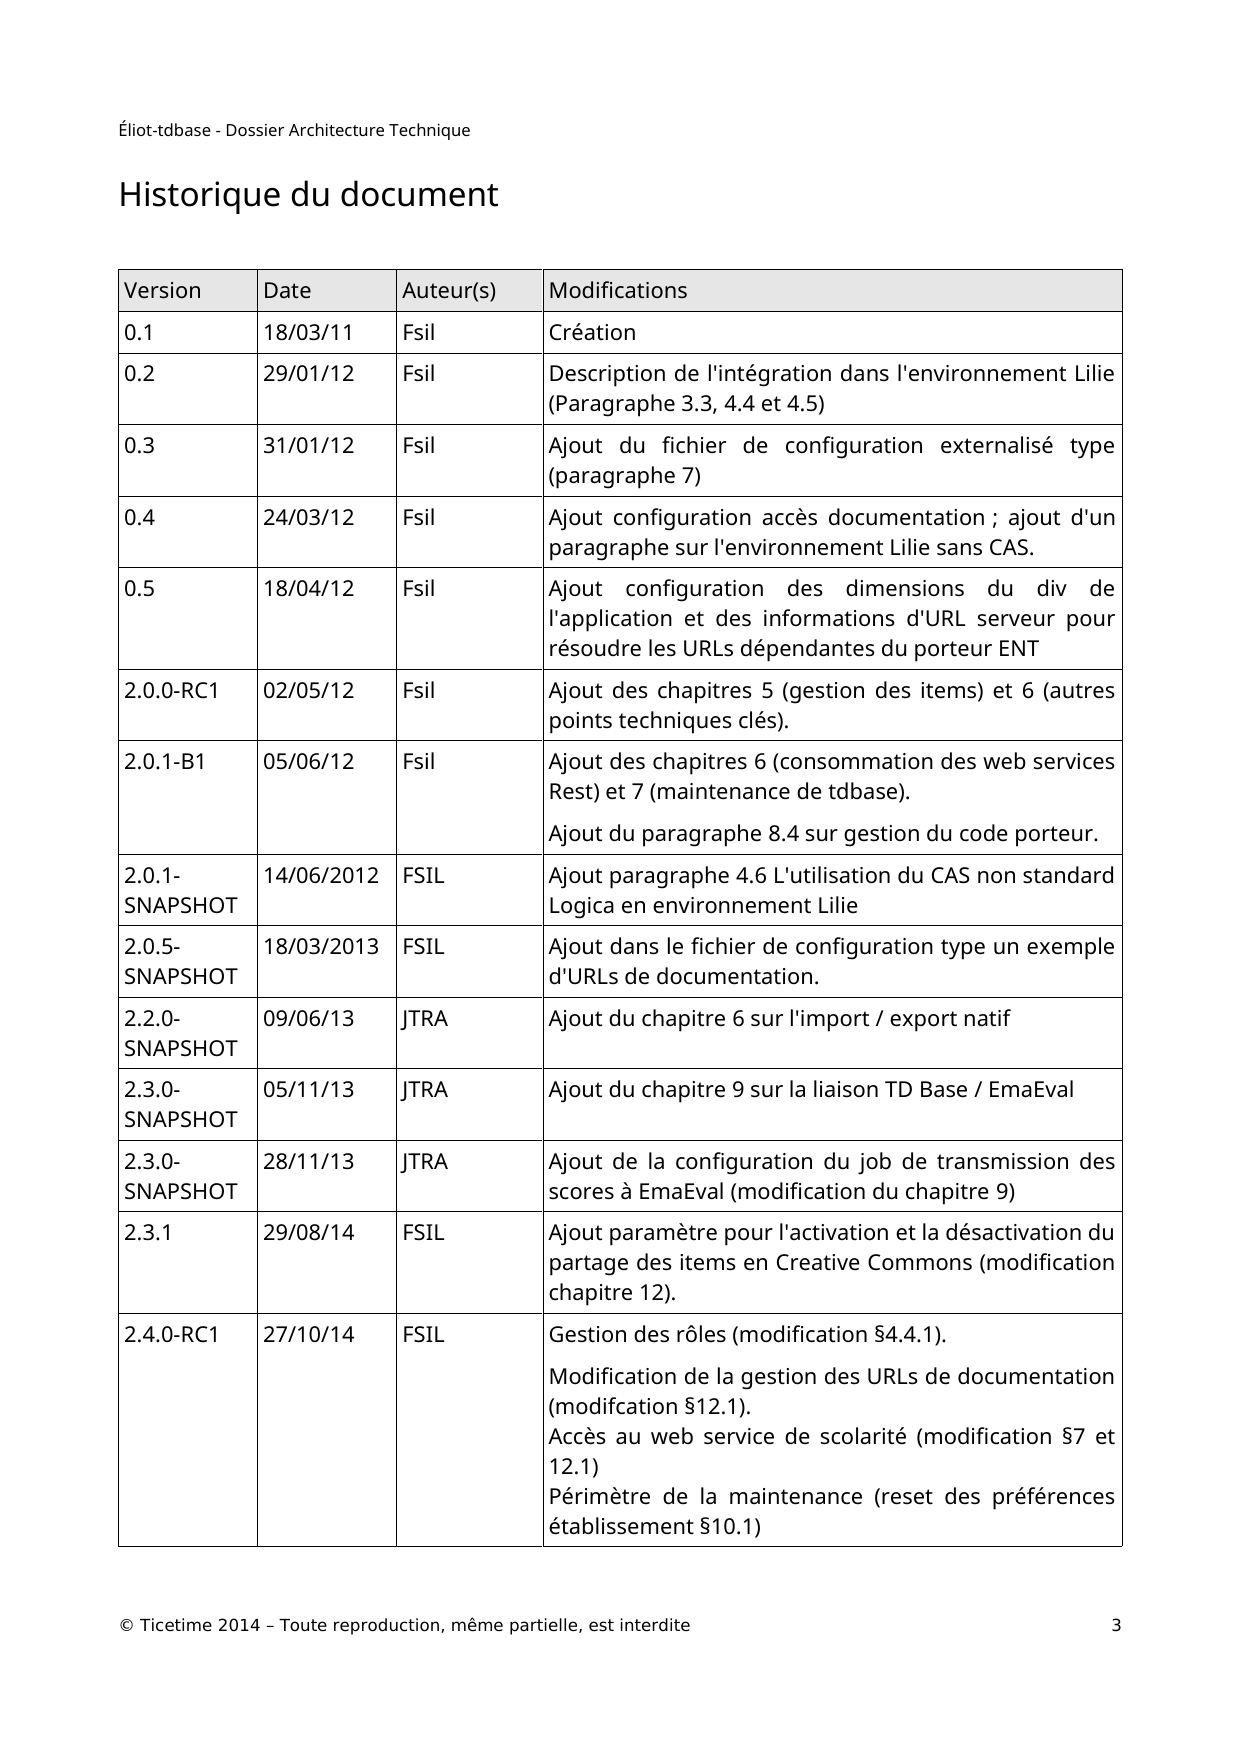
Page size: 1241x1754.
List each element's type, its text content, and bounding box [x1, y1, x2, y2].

table_cell Ajout configuration des dimensions du div de l'application et des informations d'URL serveur pour résoudre les URLs dépendantes du porteur ENT [544, 568, 1122, 669]
table_cell Création [544, 312, 1122, 353]
table_cell 18/04/12 [258, 568, 396, 669]
table_cell FSIL [397, 1212, 542, 1313]
table_cell 18/03/11 [258, 312, 396, 353]
table_cell Fsil [397, 497, 542, 567]
table_cell 31/01/12 [258, 425, 396, 496]
table_cell 0.3 [119, 425, 257, 496]
table_cell 0.2 [119, 354, 257, 424]
table_cell Fsil [397, 312, 542, 353]
table_cell JTRA [397, 1069, 542, 1140]
table_cell 29/01/12 [258, 354, 396, 424]
table_cell 27/10/14 [258, 1314, 396, 1546]
table_cell JTRA [397, 998, 542, 1068]
table_cell Fsil [397, 568, 542, 669]
table_cell Ajout paragraphe 4.6 L'utilisation du CAS non standard Logica en environnement Lilie [544, 855, 1122, 925]
table_cell Ajout du fichier de configuration externalisé type (paragraphe 7) [544, 425, 1122, 496]
table_cell 05/06/12 [258, 741, 396, 854]
table_cell Fsil [397, 425, 542, 496]
table_cell 06/09/13 [258, 998, 396, 1068]
table_cell Ajout du chapitre 6 sur l'import / export natif [544, 998, 1122, 1068]
table_cell Ajout dans le fichier de configuration type un exemple d'URLs de documentation. [544, 926, 1122, 997]
table_cell Description de l'intégration dans l'environnement Lilie (Paragraphe 3.3, 4.4 et 4.5) [544, 354, 1122, 424]
table_cell Fsil [397, 741, 542, 854]
table_cell 2.3.0-SNAPSHOT [119, 1141, 257, 1211]
table_cell 2.0.5-SNAPSHOT [119, 926, 257, 997]
table_cell Ajout configuration accès documentation ; ajout d'un paragraphe sur l'environnement Lilie sans CAS. [544, 497, 1122, 567]
table_cell 2.3.0-SNAPSHOT [119, 1069, 257, 1140]
table_cell 14/06/2012 [258, 855, 396, 925]
table_cell 2.0.0-RC1 [119, 670, 257, 740]
table_header Auteur(s) [397, 270, 542, 311]
table_cell 29/08/14 [258, 1212, 396, 1313]
table_cell Fsil [397, 354, 542, 424]
table_cell Ajout paramètre pour l'activation et la désactivation du partage des items en Creative Commons (modification chapitre 12). [544, 1212, 1122, 1313]
table_cell FSIL [397, 855, 542, 925]
text Historique du document [118, 171, 1122, 216]
table_cell Ajout des chapitres 6 (consommation des web services Rest) et 7 (maintenance de tdbase). Ajout du paragraphe 8.4 sur gestion du code porteur. [544, 741, 1122, 854]
table_cell 2.0.1-B1 [119, 741, 257, 854]
table_header Modifications [544, 270, 1122, 311]
table_cell 0.1 [119, 312, 257, 353]
table_cell Gestion des rôles (modification §4.4.1). Modification de la gestion des URLs de documentation (modifcation §12.1). Accès au web service de scolarité (modification §7 et 12.1) Périmètre de la maintenance (reset des préférences établissement §10.1) [544, 1314, 1122, 1546]
table_cell 2.2.0-SNAPSHOT [119, 998, 257, 1068]
table_cell 2.3.1 [119, 1212, 257, 1313]
table_cell JTRA [397, 1141, 542, 1211]
table_cell Fsil [397, 670, 542, 740]
table_cell Ajout de la configuration du job de transmission des scores à EmaEval (modification du chapitre 9) [544, 1141, 1122, 1211]
table_cell 02/05/12 [258, 670, 396, 740]
table_cell 2.0.1-SNAPSHOT [119, 855, 257, 925]
table_header Date [258, 270, 396, 311]
table_cell 18/03/2013 [258, 926, 396, 997]
table_cell 05/11/13 [258, 1069, 396, 1140]
table_cell FSIL [397, 1314, 542, 1546]
table_cell 0.5 [119, 568, 257, 669]
table_cell 24/03/12 [258, 497, 396, 567]
table_cell FSIL [397, 926, 542, 997]
table_cell 2.4.0-RC1 [119, 1314, 257, 1546]
table_cell 28/11/13 [258, 1141, 396, 1211]
table_cell 0.4 [119, 497, 257, 567]
table_cell Ajout du chapitre 9 sur la liaison TD Base / EmaEval [544, 1069, 1122, 1140]
table_header Version [119, 270, 257, 311]
table_cell Ajout des chapitres 5 (gestion des items) et 6 (autres points techniques clés). [544, 670, 1122, 740]
